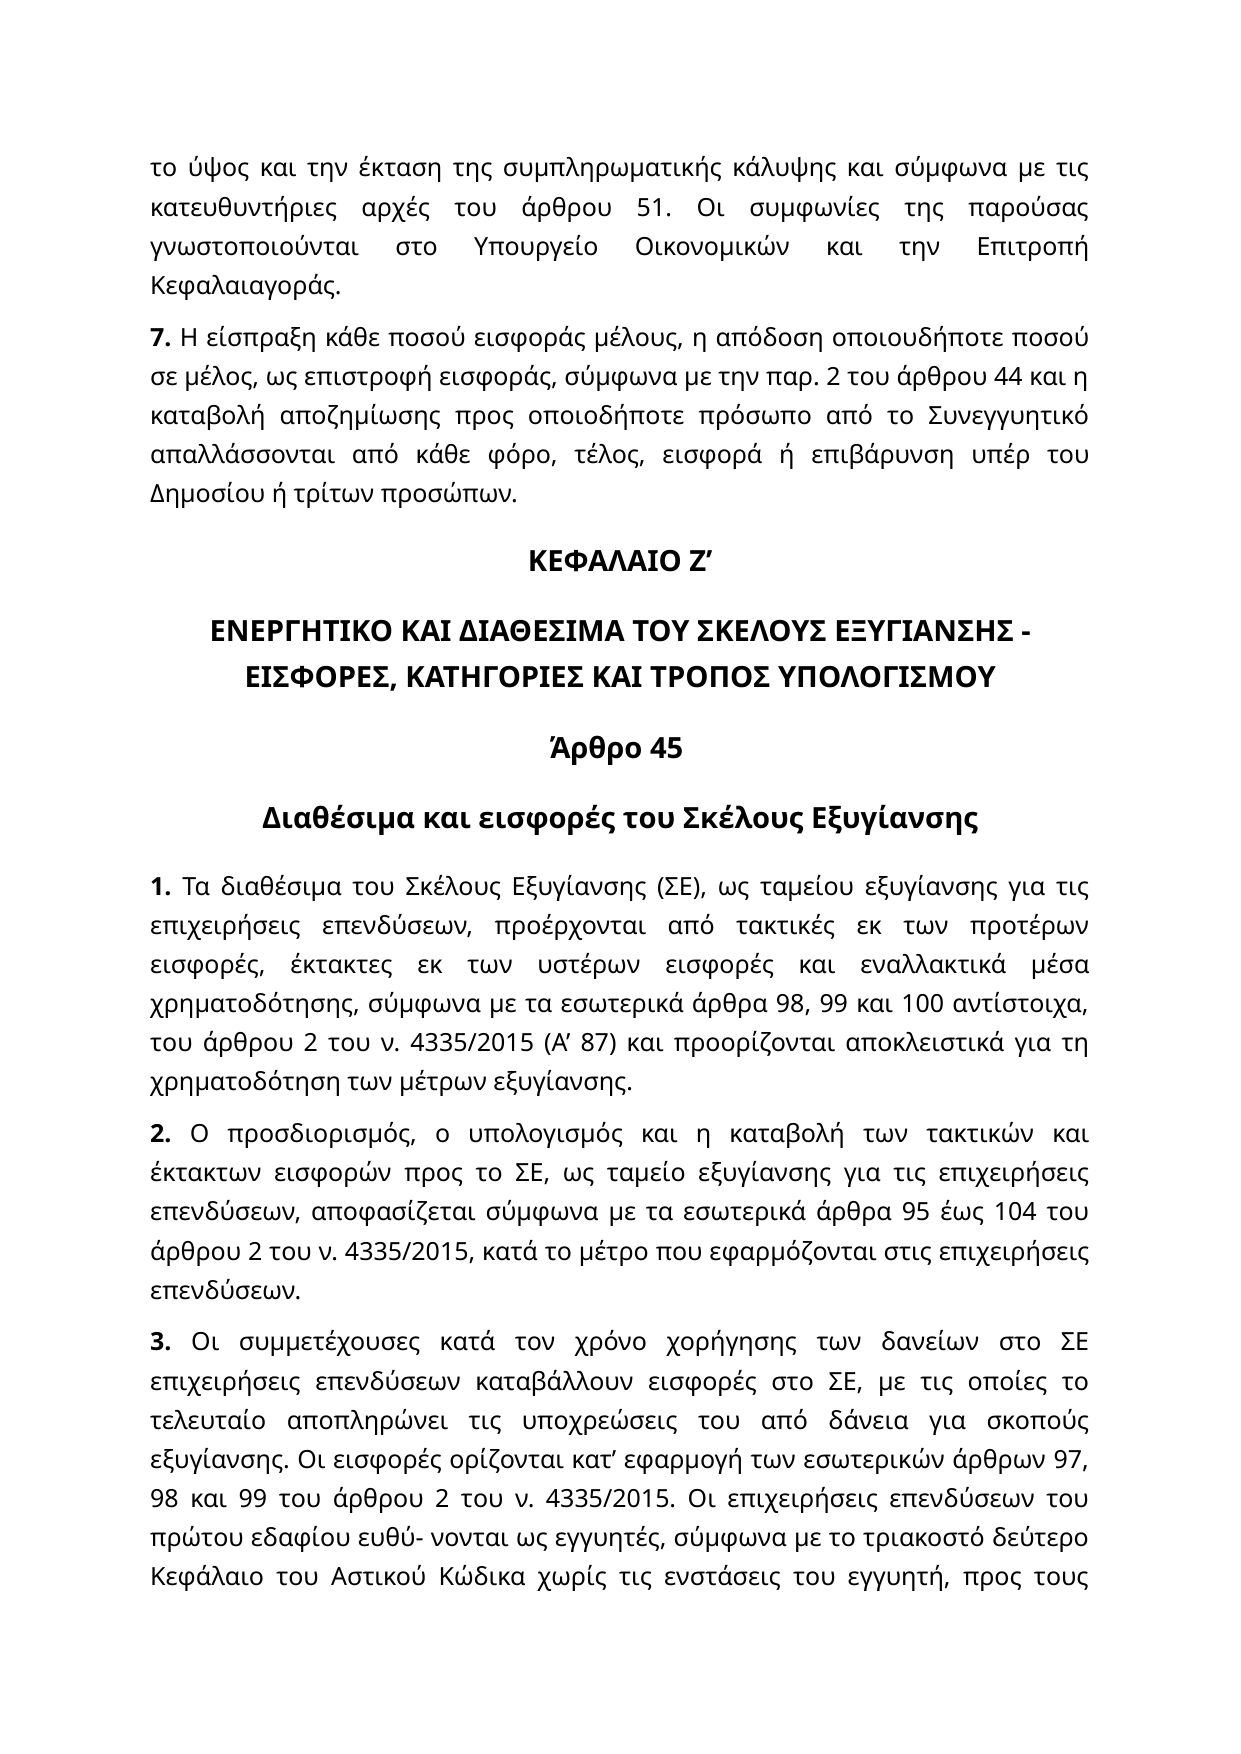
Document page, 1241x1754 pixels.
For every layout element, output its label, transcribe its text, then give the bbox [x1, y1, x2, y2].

subtitle Άρθρο 45 [150, 727, 1090, 767]
text το ύψος και την έκταση της συμπληρωματικής κάλυψης και σύμφωνα με τις κατευθυντήριες αρχές του άρθρου 51. Οι συμφωνίες της παρούσας γνωστοποιούνται στο Υπουργείο Οικονομικών και την Επιτροπή Κεφαλαιαγοράς. [150, 150, 1090, 302]
subtitle ΚΕΦΑΛΑΙΟ Ζ’ [150, 540, 1090, 580]
text 1. Τα διαθέσιμα του Σκέλους Εξυγίανσης (ΣΕ), ως ταμείου εξυγίανσης για τις επιχειρήσεις επενδύσεων, προέρχονται από τακτικές εκ των προτέρων εισφορές, έκτακτες εκ των υστέρων εισφορές και εναλλακτικά μέσα χρηματοδότησης, σύμφωνα με τα εσωτερικά άρθρα 98, 99 και 100 αντίστοιχα, του άρθρου 2 του ν. 4335/2015 (Α’ 87) και προορίζονται αποκλειστικά για τη χρηματοδότηση των μέτρων εξυγίανσης. [150, 868, 1090, 1098]
text 2. Ο προσδιορισμός, ο υπολογισμός και η καταβολή των τακτικών και έκτακτων εισφορών προς το ΣΕ, ως ταμείο εξυγίανσης για τις επιχειρήσεις επενδύσεων, αποφασίζεται σύμφωνα με τα εσωτερικά άρθρα 95 έως 104 του άρθρου 2 του ν. 4335/2015, κατά το μέτρο που εφαρμόζονται στις επιχειρήσεις επενδύσεων. [150, 1116, 1090, 1306]
subtitle ΕΝΕΡΓΗΤΙΚΟ ΚΑΙ ΔΙΑΘΕΣΙΜΑ ΤΟΥ ΣΚΕΛΟΥΣ ΕΞΥΓΙΑΝΣΗΣ - ΕΙΣΦΟΡΕΣ, ΚΑΤΗΓΟΡΙΕΣ ΚΑΙ ΤΡΟΠΟΣ ΥΠΟΛΟΓΙΣΜΟΥ [150, 611, 1090, 696]
subtitle Διαθέσιμα και εισφορές του Σκέλους Εξυγίανσης [150, 797, 1090, 837]
text 3. Οι συμμετέχουσες κατά τον χρόνο χορήγησης των δανείων στο ΣΕ επιχειρήσεις επενδύσεων καταβάλλουν εισφορές στο ΣΕ, με τις οποίες το τελευταίο αποπληρώνει τις υποχρεώσεις του από δάνεια για σκοπούς εξυγίανσης. Οι εισφορές ορίζονται κατ’ εφαρμογή των εσωτερικών άρθρων 97, 98 και 99 του άρθρου 2 του ν. 4335/2015. Οι επιχειρήσεις επενδύσεων του πρώτου εδαφίου ευθύ- νονται ως εγγυητές, σύμφωνα με το τριακοστό δεύτερο Κεφάλαιο του Αστικού Κώδικα χωρίς τις ενστάσεις του εγγυητή, προς τους [150, 1324, 1090, 1593]
text 7. Η είσπραξη κάθε ποσού εισφοράς μέλους, η απόδοση οποιουδήποτε ποσού σε μέλος, ως επιστροφή εισφοράς, σύμφωνα με την παρ. 2 του άρθρου 44 και η καταβολή αποζημίωσης προς οποιοδήποτε πρόσωπο από το Συνεγγυητικό απαλλάσσονται από κάθε φόρο, τέλος, εισφορά ή επιβάρυνση υπέρ του Δημοσίου ή τρίτων προσώπων. [150, 319, 1090, 510]
